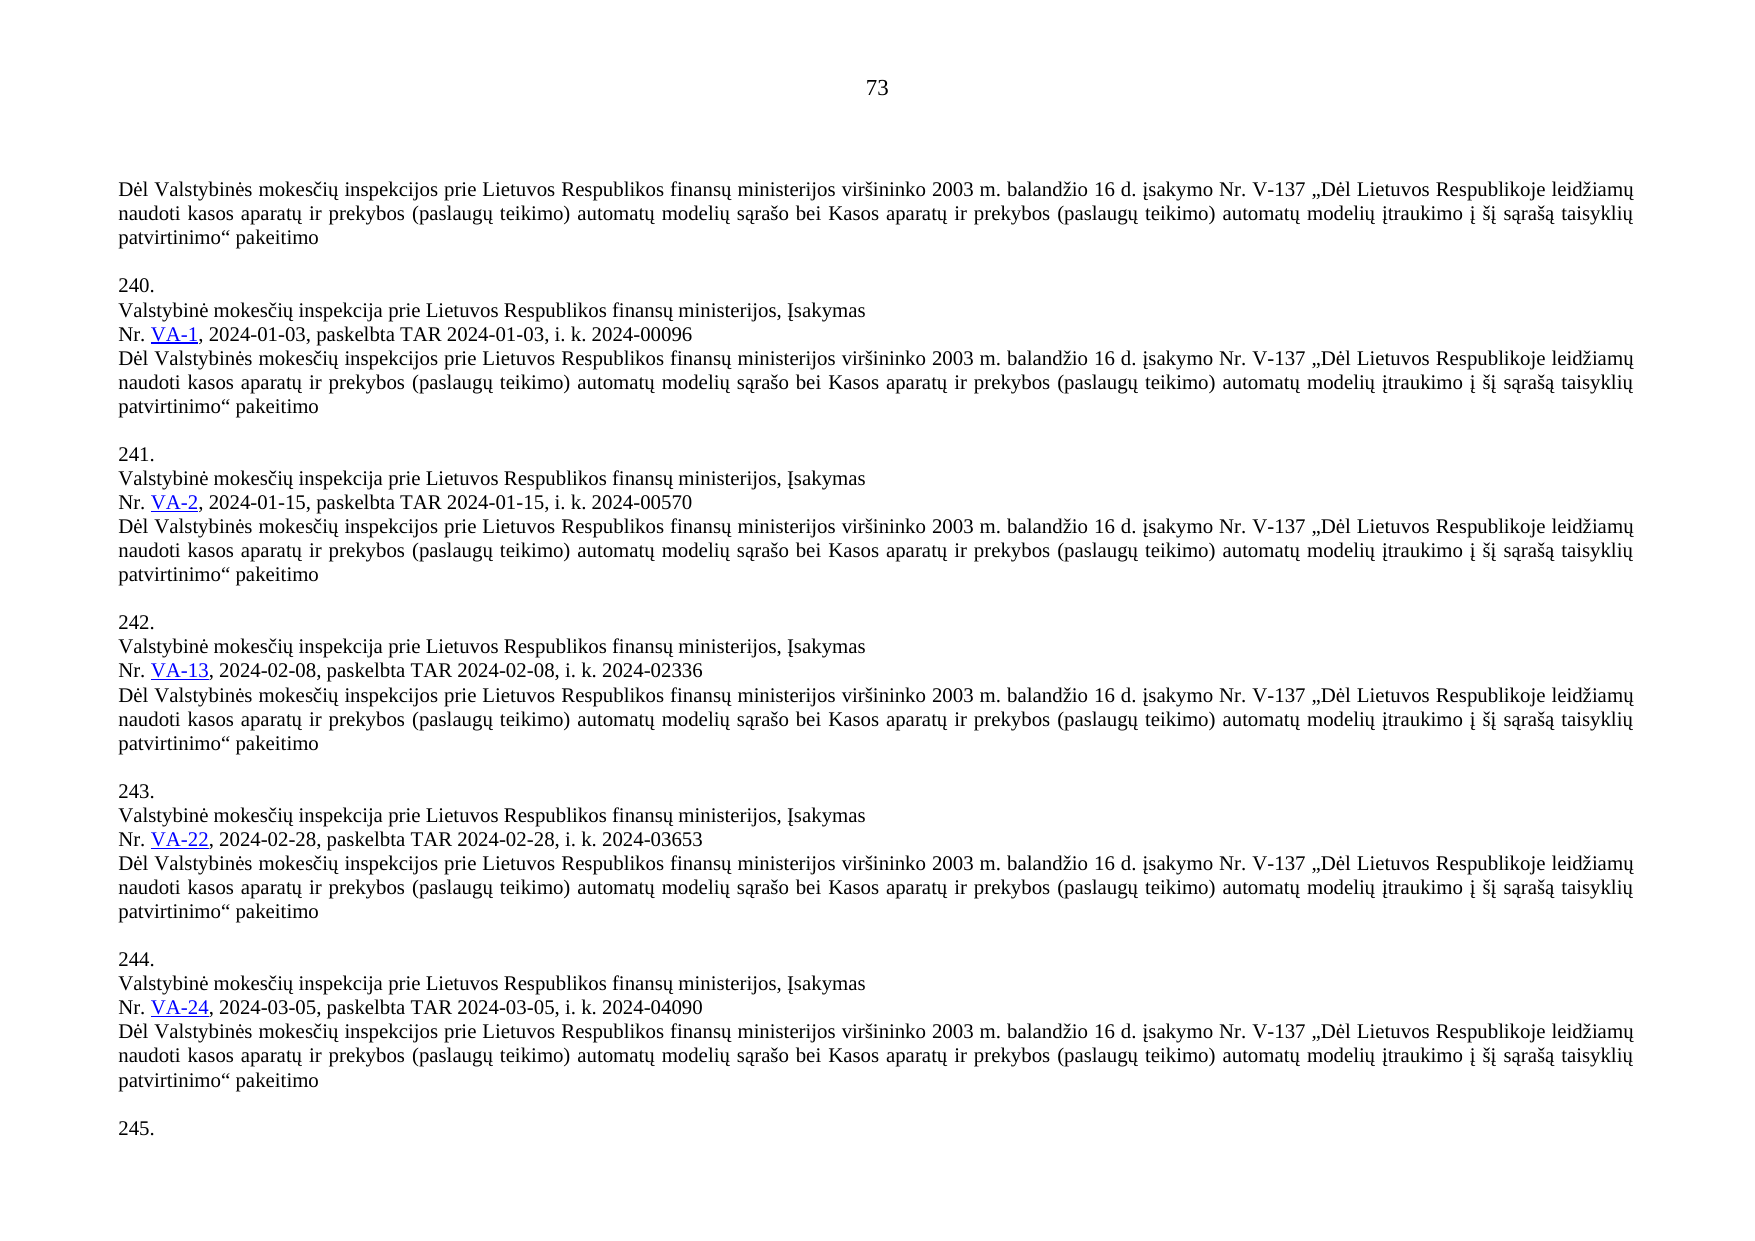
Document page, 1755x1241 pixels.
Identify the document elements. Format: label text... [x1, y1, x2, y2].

text 245. [118, 1116, 1636, 1140]
text Dėl Valstybinės mokesčių inspekcijos prie Lietuvos Respublikos finansų ministerijos viršininko 2003 m. balandžio 16 d. įsakymo Nr. V-137 „Dėl Lietuvos Respublikoje leidžiamų naudoti kasos aparatų ir prekybos (paslaugų teikimo) automatų modelių sąrašo bei Kasos aparatų ir prekybos (paslaugų teikimo) automatų modelių įtraukimo į šį sąrašą taisyklių patvirtinimo“ pakeitimo [118, 514, 1636, 586]
text Dėl Valstybinės mokesčių inspekcijos prie Lietuvos Respublikos finansų ministerijos viršininko 2003 m. balandžio 16 d. įsakymo Nr. V-137 „Dėl Lietuvos Respublikoje leidžiamų naudoti kasos aparatų ir prekybos (paslaugų teikimo) automatų modelių sąrašo bei Kasos aparatų ir prekybos (paslaugų teikimo) automatų modelių įtraukimo į šį sąrašą taisyklių patvirtinimo“ pakeitimo [118, 682, 1636, 755]
text 242. [118, 610, 1636, 634]
text Valstybinė mokesčių inspekcija prie Lietuvos Respublikos finansų ministerijos, Įsakymas [118, 803, 1636, 827]
text Valstybinė mokesčių inspekcija prie Lietuvos Respublikos finansų ministerijos, Įsakymas [118, 634, 1636, 658]
text Dėl Valstybinės mokesčių inspekcijos prie Lietuvos Respublikos finansų ministerijos viršininko 2003 m. balandžio 16 d. įsakymo Nr. V-137 „Dėl Lietuvos Respublikoje leidžiamų naudoti kasos aparatų ir prekybos (paslaugų teikimo) automatų modelių sąrašo bei Kasos aparatų ir prekybos (paslaugų teikimo) automatų modelių įtraukimo į šį sąrašą taisyklių patvirtinimo“ pakeitimo [118, 851, 1636, 923]
text Nr. VA-22, 2024-02-28, paskelbta TAR 2024-02-28, i. k. 2024-03653 [118, 827, 1636, 851]
text Dėl Valstybinės mokesčių inspekcijos prie Lietuvos Respublikos finansų ministerijos viršininko 2003 m. balandžio 16 d. įsakymo Nr. V-137 „Dėl Lietuvos Respublikoje leidžiamų naudoti kasos aparatų ir prekybos (paslaugų teikimo) automatų modelių sąrašo bei Kasos aparatų ir prekybos (paslaugų teikimo) automatų modelių įtraukimo į šį sąrašą taisyklių patvirtinimo“ pakeitimo [118, 1019, 1636, 1092]
text Dėl Valstybinės mokesčių inspekcijos prie Lietuvos Respublikos finansų ministerijos viršininko 2003 m. balandžio 16 d. įsakymo Nr. V-137 „Dėl Lietuvos Respublikoje leidžiamų naudoti kasos aparatų ir prekybos (paslaugų teikimo) automatų modelių sąrašo bei Kasos aparatų ir prekybos (paslaugų teikimo) automatų modelių įtraukimo į šį sąrašą taisyklių patvirtinimo“ pakeitimo [118, 177, 1636, 249]
text 243. [118, 779, 1636, 803]
text 240. [118, 273, 1636, 297]
text Nr. VA-2, 2024-01-15, paskelbta TAR 2024-01-15, i. k. 2024-00570 [118, 490, 1636, 514]
text 241. [118, 442, 1636, 466]
text Valstybinė mokesčių inspekcija prie Lietuvos Respublikos finansų ministerijos, Įsakymas [118, 466, 1636, 490]
text Nr. VA-24, 2024-03-05, paskelbta TAR 2024-03-05, i. k. 2024-04090 [118, 995, 1636, 1019]
text Nr. VA-1, 2024-01-03, paskelbta TAR 2024-01-03, i. k. 2024-00096 [118, 322, 1636, 346]
text Valstybinė mokesčių inspekcija prie Lietuvos Respublikos finansų ministerijos, Įsakymas [118, 971, 1636, 995]
text Nr. VA-13, 2024-02-08, paskelbta TAR 2024-02-08, i. k. 2024-02336 [118, 658, 1636, 682]
text 244. [118, 947, 1636, 971]
text Dėl Valstybinės mokesčių inspekcijos prie Lietuvos Respublikos finansų ministerijos viršininko 2003 m. balandžio 16 d. įsakymo Nr. V-137 „Dėl Lietuvos Respublikoje leidžiamų naudoti kasos aparatų ir prekybos (paslaugų teikimo) automatų modelių sąrašo bei Kasos aparatų ir prekybos (paslaugų teikimo) automatų modelių įtraukimo į šį sąrašą taisyklių patvirtinimo“ pakeitimo [118, 346, 1636, 418]
text Valstybinė mokesčių inspekcija prie Lietuvos Respublikos finansų ministerijos, Įsakymas [118, 297, 1636, 322]
